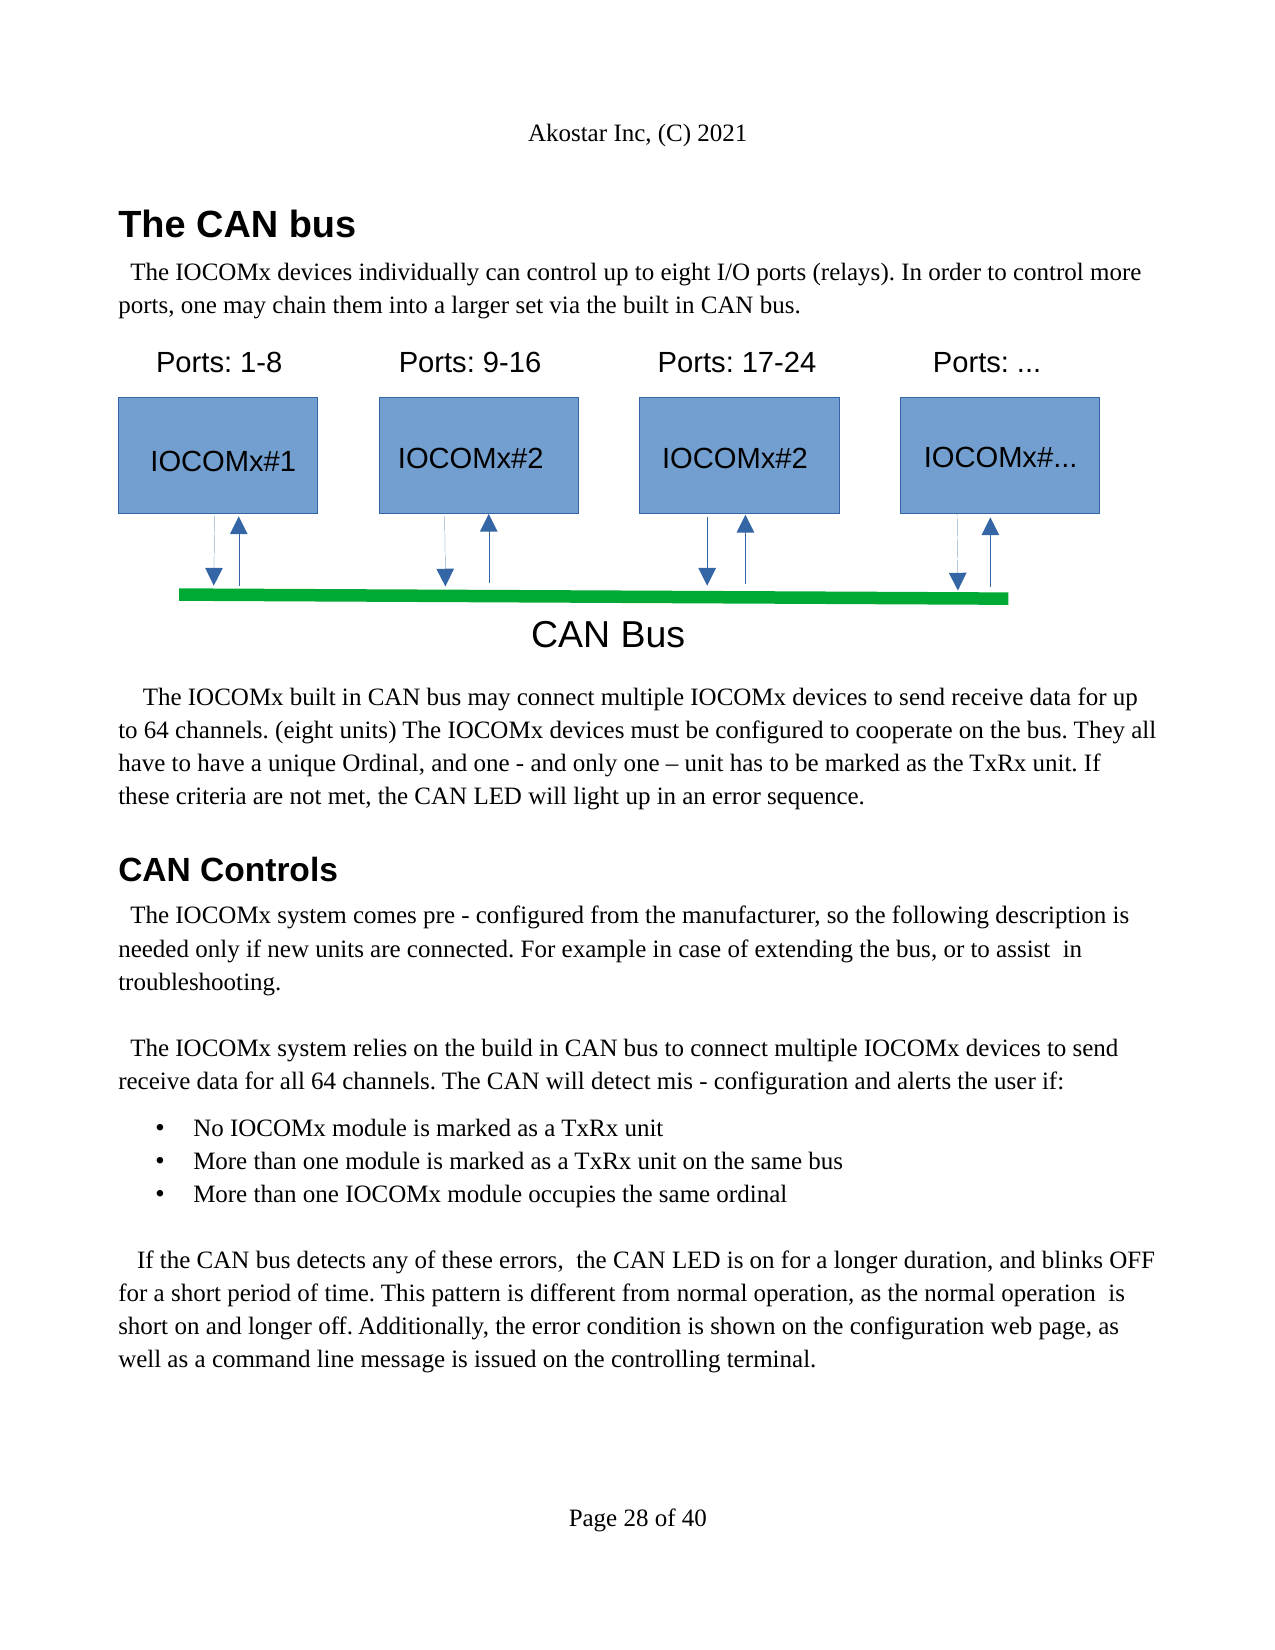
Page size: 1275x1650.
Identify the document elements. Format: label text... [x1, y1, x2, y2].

text The IOCOMx system comes pre - configured from the manufacturer, so the following description is needed only if new units are connected. For example in case of extending the bus, or to assist in troubleshooting. [118, 901, 1157, 995]
text The IOCOMx devices individually can control up to eight I/O ports (relays). In order to control more ports, one may chain them into a larger set via the built in CAN bus. [118, 257, 1157, 319]
list No IOCOMx module is marked as a TxRx unit [156, 1113, 1157, 1142]
subtitle The CAN bus [118, 201, 1157, 245]
list More than one module is marked as a TxRx unit on the same bus [156, 1146, 1157, 1175]
subtitle CAN Controls [118, 849, 1157, 888]
text If the CAN bus detects any of these errors, the CAN LED is on for a longer duration, and blinks OFF for a short period of time. This pattern is different from normal operation, as the normal operation is short on and longer off. Additionally, the error condition is shown on the configuration web page, as well as a command line message is issued on the controlling terminal. [118, 1245, 1157, 1373]
text The IOCOMx system relies on the build in CAN bus to connect multiple IOCOMx devices to send receive data for all 64 channels. The CAN will detect mis - configuration and alerts the user if: [118, 1033, 1157, 1094]
list More than one IOCOMx module occupies the same ordinal [156, 1179, 1157, 1208]
text The IOCOMx built in CAN bus may connect multiple IOCOMx devices to send receive data for up to 64 channels. (eight units) The IOCOMx devices must be configured to cooperate on the bus. They all have to have a unique Ordinal, and one - and only one – unit has to be marked as the TxRx unit. If these criteria are not met, the CAN LED will light up in an error sequence. [118, 682, 1157, 810]
